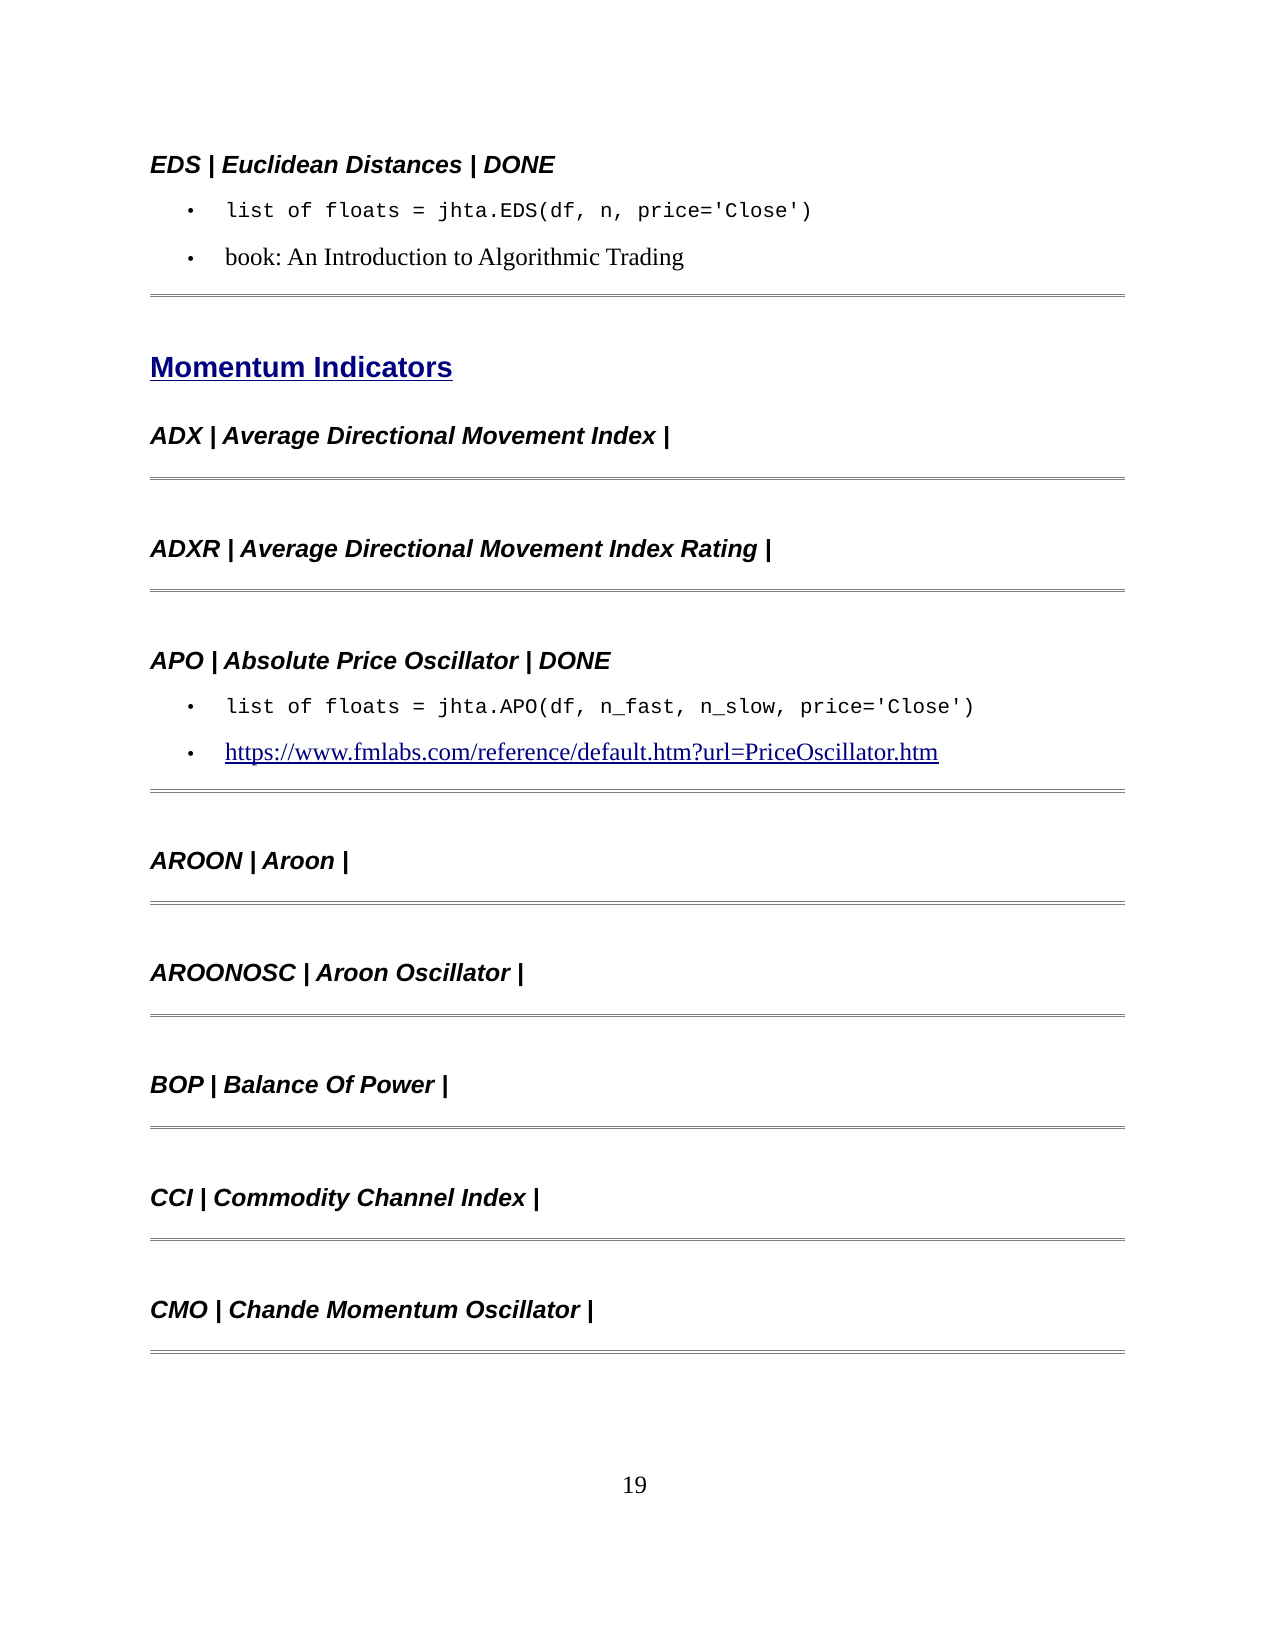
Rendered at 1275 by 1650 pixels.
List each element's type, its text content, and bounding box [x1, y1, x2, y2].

subtitle AROONOSC | Aroon Oscillator | [150, 958, 1125, 987]
subtitle EDS | Euclidean Distances | DONE [150, 150, 1125, 178]
list https://www.fmlabs.com/reference/default.htm?url=PriceOscillator.htm [187, 737, 1125, 766]
subtitle APO | Absolute Price Oscillator | DONE [150, 646, 1125, 674]
subtitle ADX | Average Directional Movement Index | [150, 421, 1125, 450]
subtitle ADXR | Average Directional Movement Index Rating | [150, 534, 1125, 562]
list list of floats = jhta.APO(df, n_fast, n_slow, price='Close') [187, 696, 1125, 719]
subtitle AROON | Aroon | [150, 846, 1125, 875]
subtitle CCI | Commodity Channel Index | [150, 1183, 1125, 1211]
subtitle BOP | Balance Of Power | [150, 1071, 1125, 1099]
list book: An Introduction to Algorithmic Trading [187, 242, 1125, 270]
subtitle CMO | Chande Momentum Oscillator | [150, 1295, 1125, 1323]
list list of floats = jhta.EDS(df, n, price='Close') [187, 200, 1125, 224]
subtitle Momentum Indicators [150, 350, 1125, 384]
